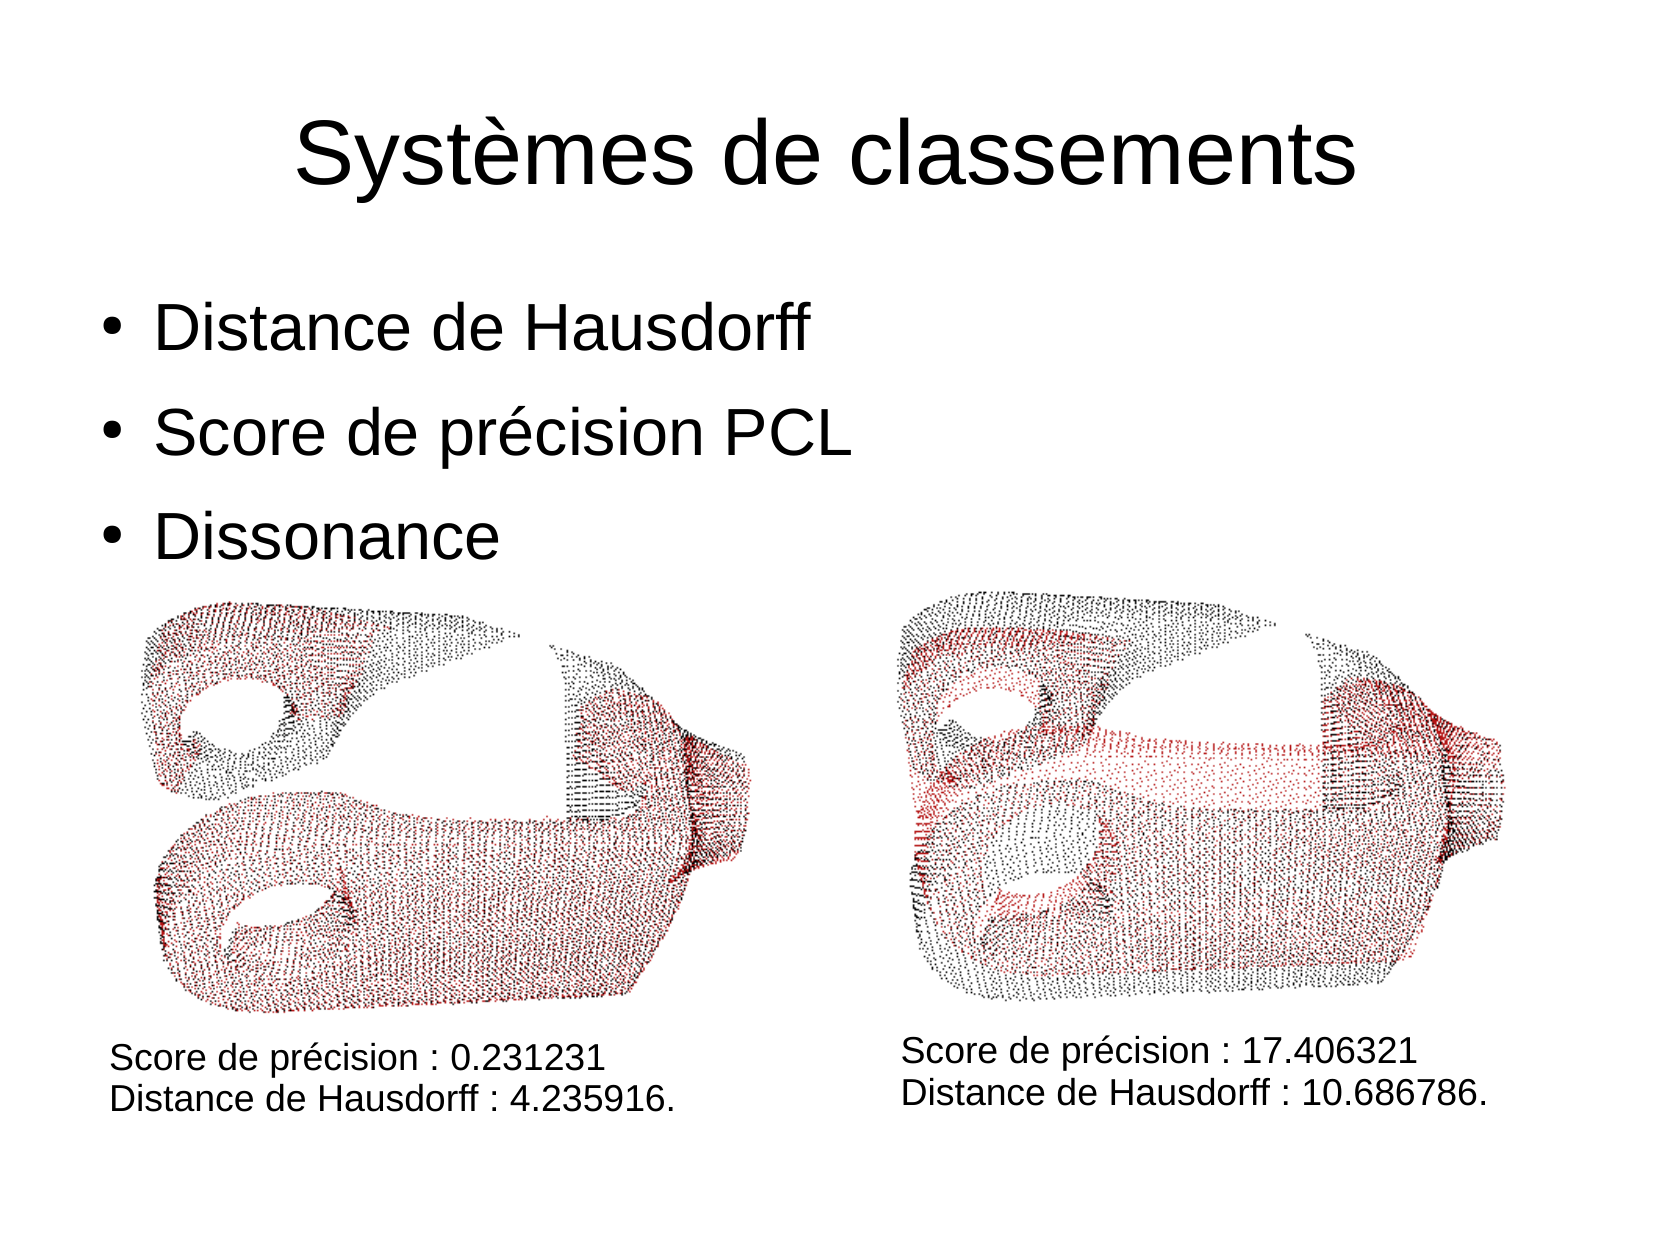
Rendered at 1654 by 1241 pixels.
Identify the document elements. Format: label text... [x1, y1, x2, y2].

title Systèmes de classements [82, 49, 1571, 257]
picture [129, 578, 767, 1028]
picture [885, 578, 1523, 1016]
text_box Score de précision : 0.231231 Distance de Hausdorff : 4.235916. [94, 1028, 697, 1170]
list Distance de Hausdorff Score de précision PCL Dissonance [82, 290, 1571, 1010]
text_box Score de précision : 17.406321 Distance de Hausdorff : 10.686786. [885, 1021, 1512, 1205]
